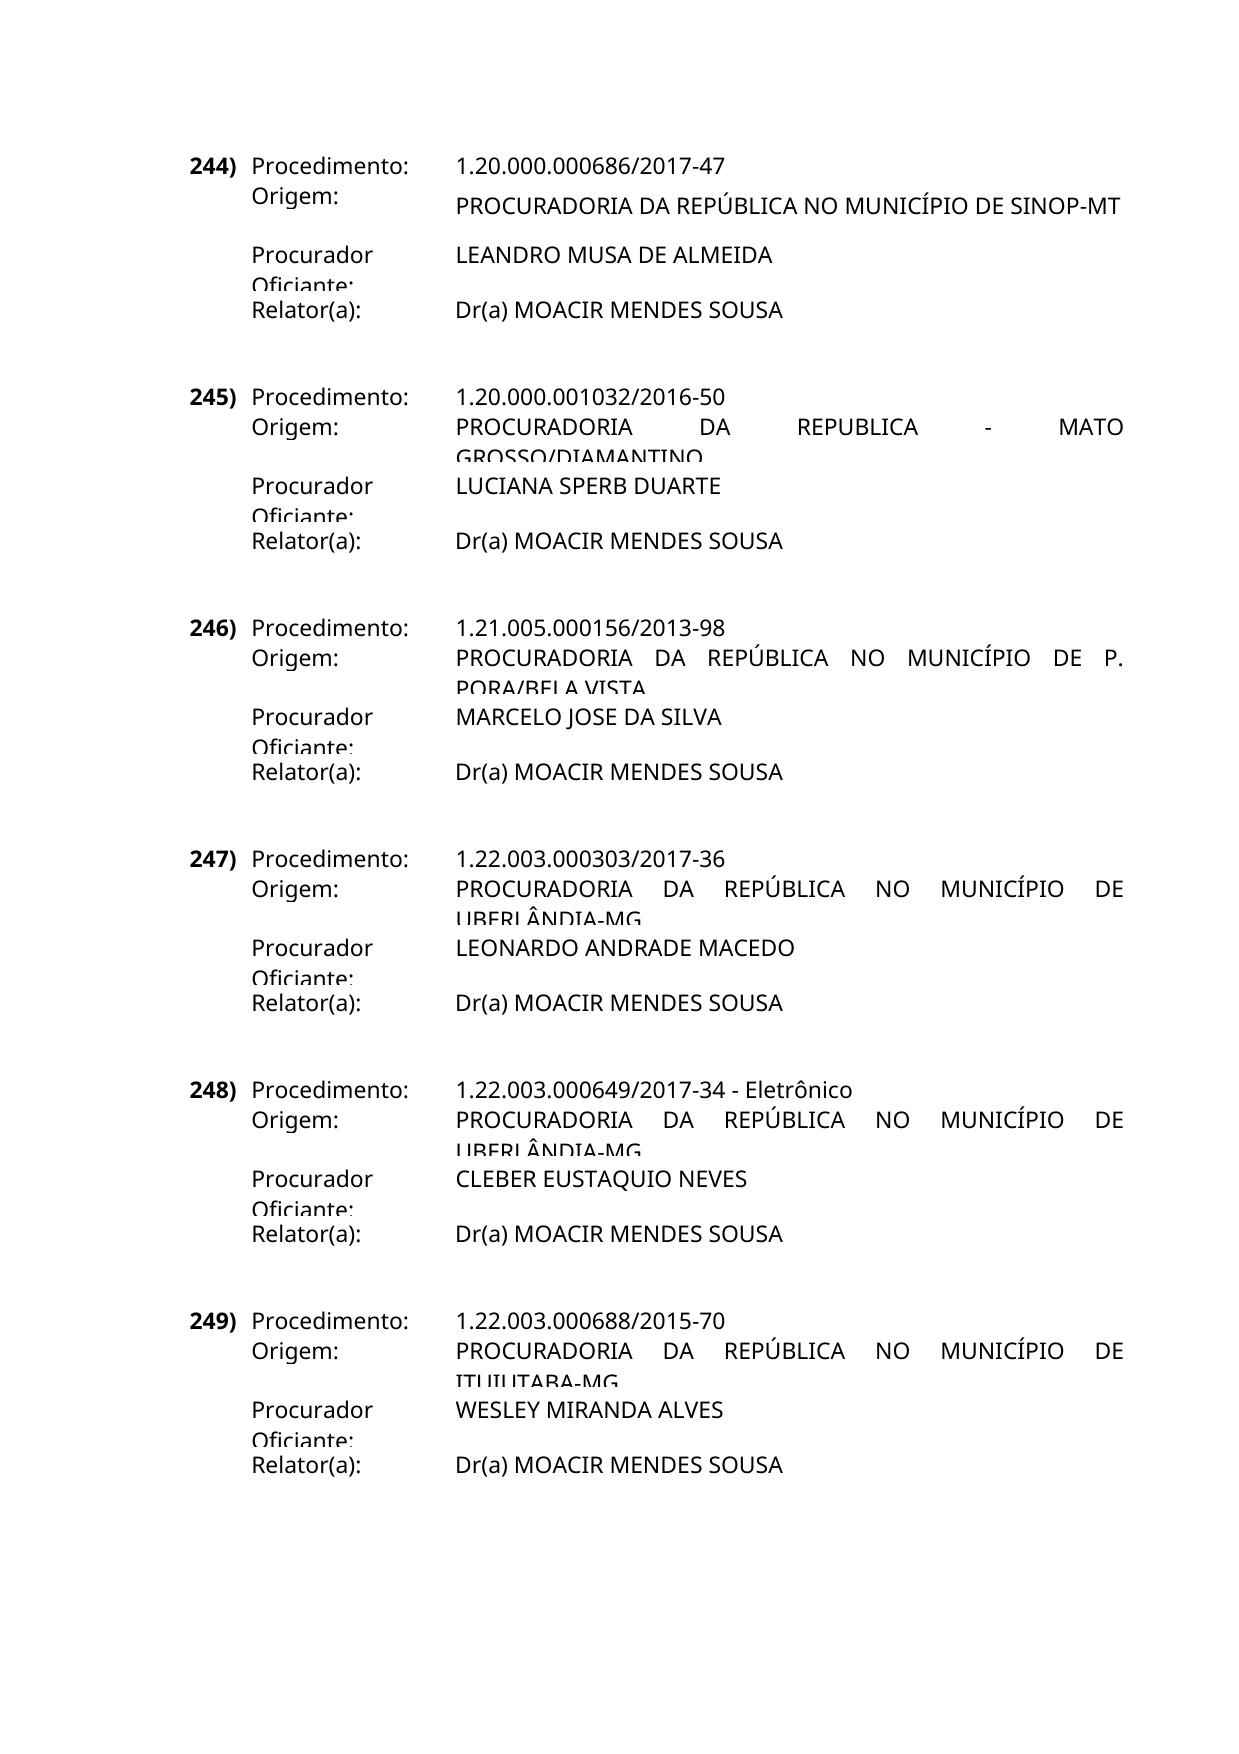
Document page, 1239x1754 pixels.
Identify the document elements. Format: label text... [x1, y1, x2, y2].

table_header Dr(a) MOACIR MENDES SOUSA [455, 525, 1122, 554]
table_cell PROCURADORIA DA REPÚBLICA NO MUNICÍPIO DE P. PORA/BELA VISTA [455, 642, 1124, 693]
table_cell [189, 1104, 251, 1133]
table_cell [1125, 180, 1239, 208]
table_cell [1125, 873, 1239, 902]
table_cell [1125, 555, 1239, 612]
table_cell [1125, 150, 1239, 178]
table_cell MARCELO JOSE DA SILVA [455, 701, 1124, 752]
table_cell [189, 440, 251, 462]
table_cell [0, 1104, 189, 1133]
table_cell [1125, 231, 1239, 238]
table_header Dr(a) MOACIR MENDES SOUSA [455, 1218, 1122, 1247]
table_cell [189, 1364, 251, 1386]
table_cell Origem: [251, 1104, 455, 1133]
table_cell [0, 1163, 189, 1214]
table_header [189, 0, 251, 150]
table_cell [251, 786, 455, 843]
table_cell [0, 642, 189, 671]
table_cell LEONARDO ANDRADE MACEDO [455, 932, 1124, 983]
table_cell [189, 1335, 251, 1364]
table_cell [0, 924, 189, 932]
table_cell [251, 1133, 455, 1155]
table_cell [189, 1155, 251, 1163]
table_cell [455, 693, 1124, 701]
table_cell [251, 1155, 455, 1163]
table_cell 248) [189, 1074, 251, 1103]
table_cell [0, 180, 189, 208]
table_header Relator(a): [251, 987, 455, 1016]
table_cell [1125, 294, 1239, 324]
table_cell [0, 693, 189, 701]
table_cell [251, 462, 455, 469]
table_cell [455, 231, 1124, 238]
table_cell Procedimento: [251, 1074, 455, 1103]
table_cell 246) [189, 612, 251, 641]
table_cell [251, 525, 1124, 555]
table_cell Procurador Oficiante: [251, 1163, 455, 1215]
table_cell 1.21.005.000156/2013-98 [455, 612, 1124, 641]
table_cell [1125, 411, 1239, 439]
table_header Relator(a): [251, 1218, 455, 1247]
table_cell [1125, 1133, 1239, 1155]
table_cell [0, 1364, 189, 1386]
table_header Dr(a) MOACIR MENDES SOUSA [455, 756, 1122, 785]
table_cell [189, 786, 251, 843]
table_cell [251, 324, 455, 381]
table_cell [251, 555, 455, 612]
table_cell [251, 924, 455, 932]
table_cell [0, 701, 189, 752]
table_cell [1125, 786, 1239, 843]
table_cell [1125, 1386, 1239, 1394]
table_cell Origem: [251, 180, 455, 208]
table_cell Procedimento: [251, 1305, 455, 1334]
table_cell [251, 1386, 455, 1394]
table_cell [0, 873, 189, 902]
table_cell CLEBER EUSTAQUIO NEVES [455, 1163, 1124, 1214]
table_cell [0, 1248, 189, 1305]
table_cell [0, 786, 189, 843]
table_cell Procedimento: [251, 612, 455, 641]
table_cell [455, 1017, 1124, 1074]
table_cell [1125, 1155, 1239, 1163]
table_cell [0, 411, 189, 439]
table_cell [1125, 1017, 1239, 1074]
table_header Relator(a): [251, 294, 455, 323]
table_cell [0, 1155, 189, 1163]
table_cell [0, 381, 189, 409]
table_cell [189, 642, 251, 671]
table_cell [251, 231, 455, 238]
table_cell [189, 555, 251, 612]
table_cell [251, 440, 455, 462]
table_header Dr(a) MOACIR MENDES SOUSA [455, 987, 1122, 1016]
table_cell [189, 525, 251, 555]
table_cell [251, 671, 455, 693]
table_cell PROCURADORIA DA REPÚBLICA NO MUNICÍPIO DE SINOP-MT [455, 180, 1124, 231]
table_cell [189, 294, 251, 324]
table_cell [455, 1248, 1124, 1305]
table_cell [189, 470, 251, 521]
table_cell [1125, 924, 1239, 932]
table_cell [1125, 1074, 1239, 1103]
table_cell [0, 902, 189, 924]
table_cell [251, 1017, 455, 1074]
table_cell [189, 932, 251, 983]
table_cell [1125, 756, 1239, 786]
table_cell [1125, 462, 1239, 469]
table_cell [0, 1218, 189, 1248]
table_cell WESLEY MIRANDA ALVES [455, 1394, 1124, 1445]
table_cell [189, 1133, 251, 1155]
table_cell [1125, 440, 1239, 462]
table_cell [189, 1218, 251, 1248]
table_cell 1.20.000.001032/2016-50 [455, 381, 1124, 409]
table_cell [189, 987, 251, 1017]
table_cell [455, 1155, 1124, 1163]
table_cell [0, 209, 189, 231]
table_cell Origem: [251, 873, 455, 902]
table_cell [0, 843, 189, 872]
table_cell [0, 239, 189, 289]
table_header Relator(a): [251, 1449, 455, 1478]
table_cell [455, 324, 1124, 381]
table_cell [189, 231, 251, 238]
table_cell 1.22.003.000688/2015-70 [455, 1305, 1124, 1334]
table_cell [1125, 1248, 1239, 1305]
table_cell [0, 462, 189, 469]
table_cell Procurador Oficiante: [251, 701, 455, 753]
table_header Dr(a) MOACIR MENDES SOUSA [455, 294, 1122, 323]
table_header Relator(a): [251, 525, 455, 554]
table_cell Procedimento: [251, 150, 455, 178]
table_cell [455, 555, 1124, 612]
table_cell [251, 693, 455, 701]
table_cell [1125, 381, 1239, 409]
table_cell [0, 555, 189, 612]
table_cell Procurador Oficiante: [251, 1394, 455, 1446]
table_cell [1125, 843, 1239, 872]
table_cell 247) [189, 843, 251, 872]
table_cell [189, 209, 251, 231]
table_header Relator(a): [251, 756, 455, 785]
table_cell 249) [189, 1305, 251, 1334]
table_cell [0, 470, 189, 521]
table_cell PROCURADORIA DA REPUBLICA - MATO GROSSO/DIAMANTINO [455, 411, 1124, 462]
table_cell [189, 756, 251, 786]
table_cell Procurador Oficiante: [251, 470, 455, 522]
table_cell [189, 324, 251, 381]
table_cell [1125, 612, 1239, 641]
table_cell [189, 693, 251, 701]
table_cell PROCURADORIA DA REPÚBLICA NO MUNICÍPIO DE UBERLÂNDIA-MG [455, 873, 1124, 924]
table_cell [251, 209, 455, 231]
table_cell [1125, 239, 1239, 289]
table_cell [189, 462, 251, 469]
table_cell [0, 1133, 189, 1155]
table_cell [1125, 1335, 1239, 1364]
table_cell Procedimento: [251, 381, 455, 409]
table_cell [1125, 1364, 1239, 1386]
table_cell 1.22.003.000303/2017-36 [455, 843, 1124, 872]
table_header [0, 0, 189, 150]
table_cell PROCURADORIA DA REPÚBLICA NO MUNICÍPIO DE UBERLÂNDIA-MG [455, 1104, 1124, 1155]
table_cell [189, 180, 251, 208]
table_cell PROCURADORIA DA REPÚBLICA NO MUNICÍPIO DE ITUIUTABA-MG [455, 1335, 1124, 1386]
table_cell [0, 1386, 189, 1394]
table_cell [251, 902, 455, 924]
table_cell [1125, 693, 1239, 701]
table_cell [189, 1449, 251, 1479]
table_cell LUCIANA SPERB DUARTE [455, 470, 1124, 521]
table_cell [189, 239, 251, 289]
table_cell [0, 1449, 189, 1479]
table_cell [1125, 671, 1239, 693]
table_cell 1.22.003.000649/2017-34 - Eletrônico [455, 1074, 1124, 1103]
table_cell [189, 1386, 251, 1394]
table_cell Origem: [251, 642, 455, 671]
table_cell [0, 231, 189, 238]
table_cell [0, 1305, 189, 1334]
table_cell [189, 1163, 251, 1214]
table_cell Procurador Oficiante: [251, 239, 455, 291]
table_cell [189, 411, 251, 439]
table_cell [1125, 642, 1239, 671]
table_cell [1125, 525, 1239, 555]
table_cell Origem: [251, 411, 455, 439]
table_cell [0, 294, 189, 324]
table_cell [1125, 209, 1239, 231]
table_cell [1125, 1218, 1239, 1248]
table_cell [189, 1248, 251, 1305]
table_header [455, 0, 1124, 150]
table_cell [0, 671, 189, 693]
table_cell [1125, 987, 1239, 1017]
table_cell [1125, 470, 1239, 521]
table_cell [189, 902, 251, 924]
table_cell [1125, 1449, 1239, 1479]
table_cell Procurador Oficiante: [251, 932, 455, 984]
table_cell [0, 440, 189, 462]
table_cell [251, 1248, 455, 1305]
table_cell [0, 1017, 189, 1074]
table_cell [455, 1386, 1124, 1394]
table_cell [0, 324, 189, 381]
table_cell [0, 150, 189, 178]
table_cell [0, 987, 189, 1017]
table_cell [189, 1394, 251, 1445]
table_cell [189, 671, 251, 693]
table_header [251, 0, 455, 150]
table_cell [0, 525, 189, 555]
table_cell Origem: [251, 1335, 455, 1364]
table_header Dr(a) MOACIR MENDES SOUSA [455, 1449, 1122, 1478]
table_cell [0, 1394, 189, 1445]
table_cell [455, 786, 1124, 843]
table_cell [455, 924, 1124, 932]
table_cell LEANDRO MUSA DE ALMEIDA [455, 239, 1124, 289]
table_cell [0, 1335, 189, 1364]
table_cell Procedimento: [251, 843, 455, 872]
table_cell [0, 756, 189, 786]
table_cell 1.20.000.000686/2017-47 [455, 150, 1124, 178]
table_cell [0, 1074, 189, 1103]
table_cell [1125, 324, 1239, 381]
table_cell 245) [189, 381, 251, 409]
table_cell [1125, 1305, 1239, 1334]
table_cell [251, 294, 1124, 324]
table_cell [1125, 1104, 1239, 1133]
table_header [1125, 0, 1239, 150]
table_cell [0, 612, 189, 641]
table_cell 244) [189, 150, 251, 178]
table_cell [251, 1364, 455, 1386]
table_cell [1125, 932, 1239, 983]
table_cell [189, 701, 251, 752]
table_cell [189, 1017, 251, 1074]
table_cell [189, 924, 251, 932]
table_cell [455, 462, 1124, 469]
table_cell [189, 873, 251, 902]
table_cell [1125, 902, 1239, 924]
table_cell [1125, 701, 1239, 752]
table_cell [1125, 1163, 1239, 1214]
table_cell [0, 932, 189, 983]
table_cell [1125, 1394, 1239, 1445]
